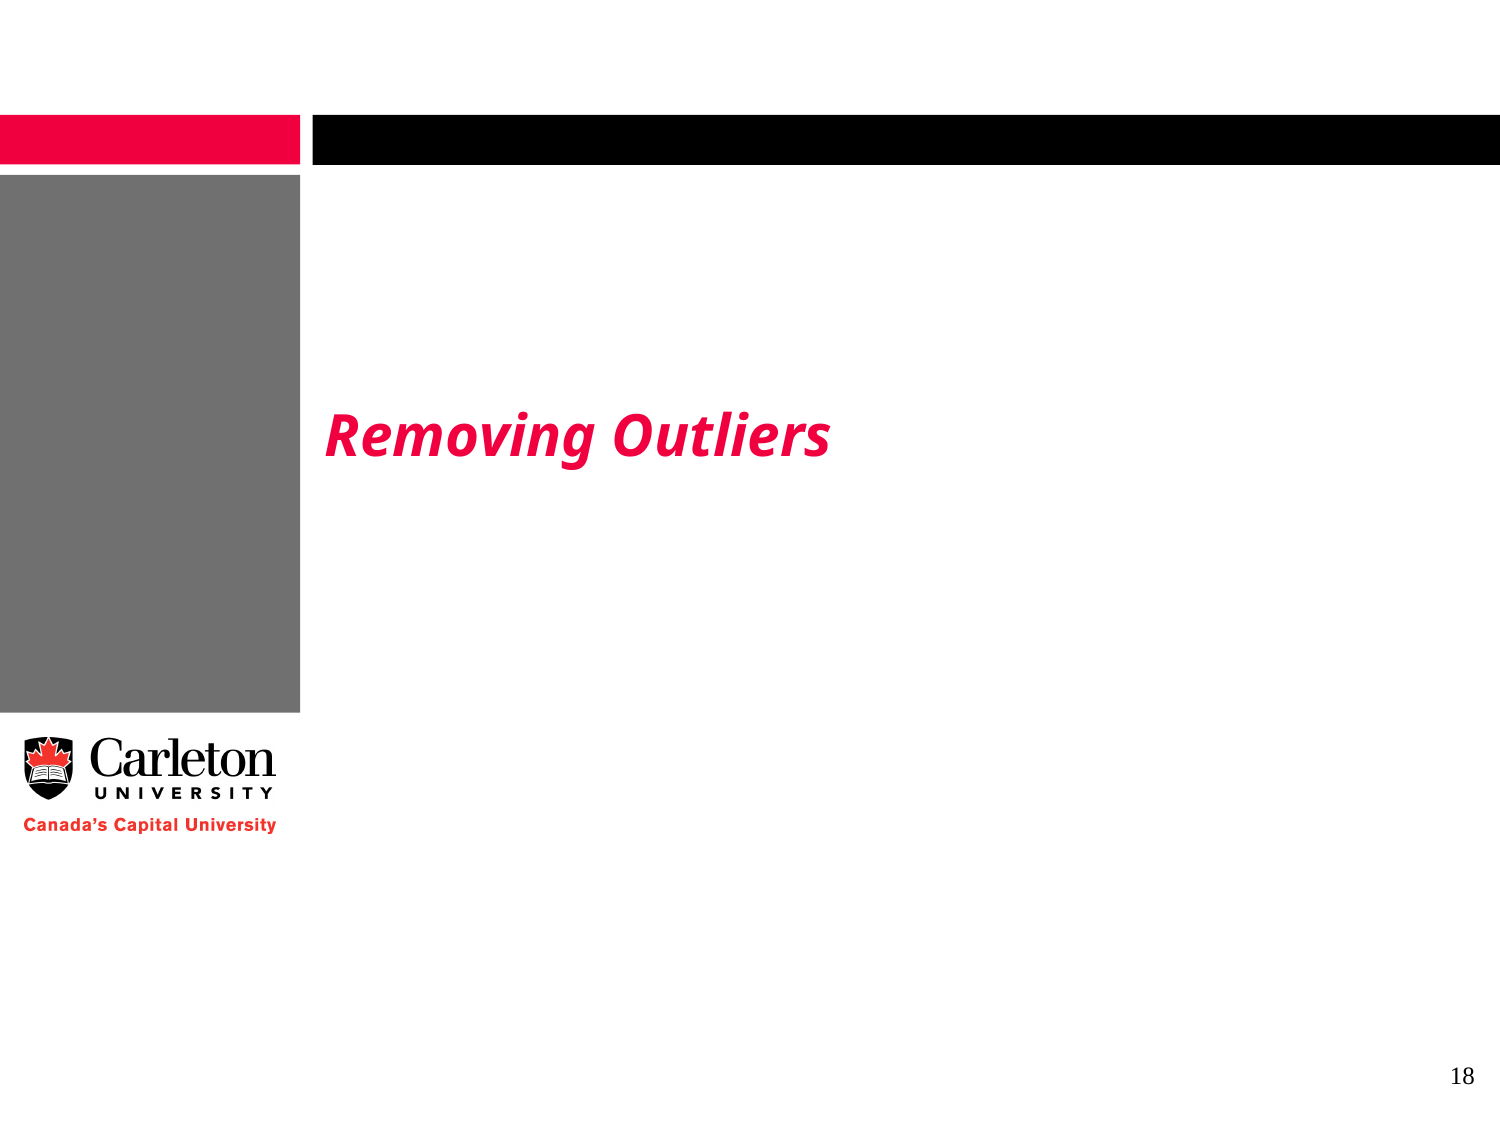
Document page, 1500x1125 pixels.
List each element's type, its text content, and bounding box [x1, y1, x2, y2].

picture [24, 737, 276, 834]
title Removing Outliers [324, 358, 1450, 509]
